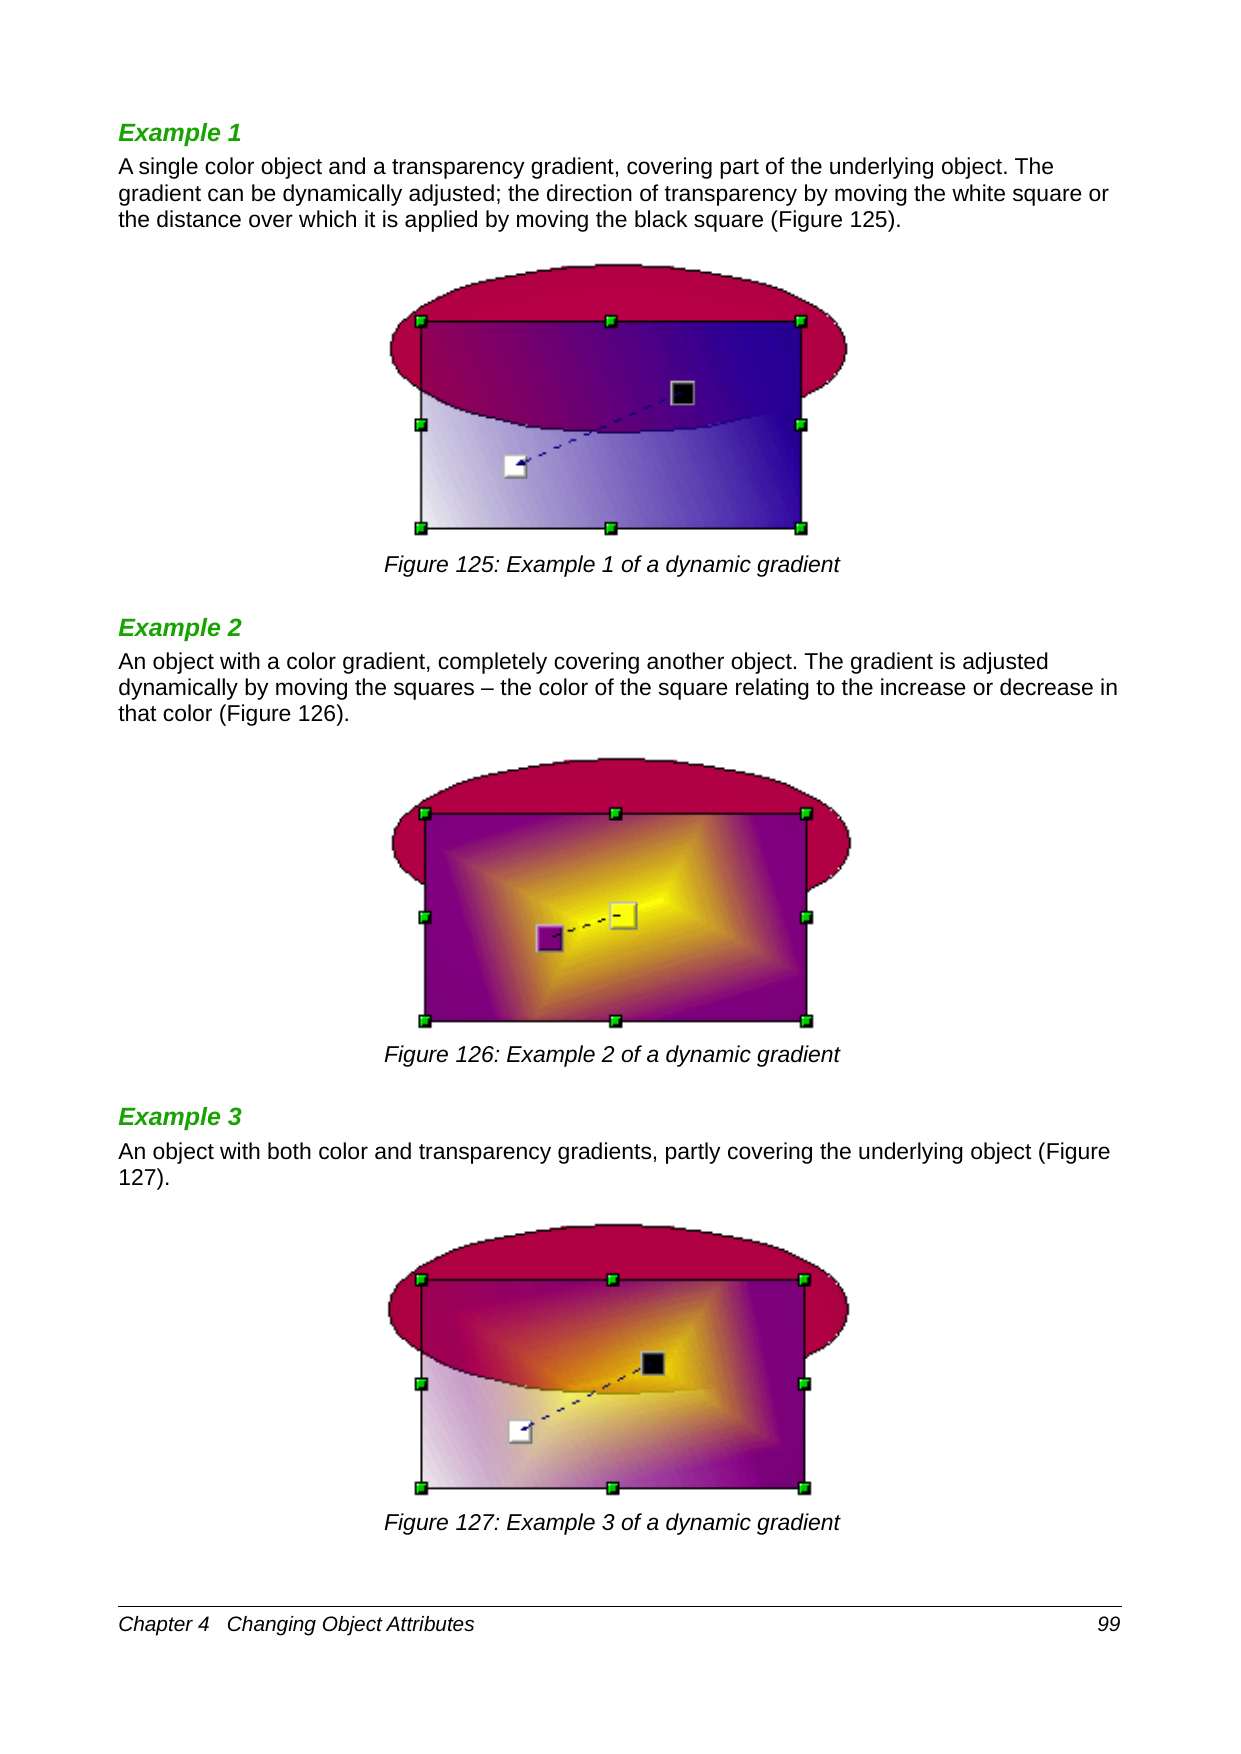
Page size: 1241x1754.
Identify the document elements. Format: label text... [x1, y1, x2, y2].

text An object with both color and transparency gradients, partly covering the underlying object (Figure 127). [118, 1138, 1122, 1190]
picture [383, 257, 857, 545]
picture [383, 751, 857, 1034]
subtitle Example 1 [118, 118, 1122, 147]
subtitle Example 3 [118, 1102, 1122, 1131]
subtitle Example 2 [118, 612, 1122, 641]
text An object with a color gradient, completely covering another object. The gradient is adjusted dynamically by moving the squares – the color of the square relating to the increase or decrease in that color (Figure 126). [118, 648, 1122, 727]
text Figure 125: Example 1 of a dynamic gradient [384, 551, 856, 577]
picture [383, 1215, 857, 1503]
text Figure 127: Example 3 of a dynamic gradient [384, 1509, 856, 1535]
text A single color object and a transparency gradient, covering part of the underlying object. The gradient can be dynamically adjusted; the direction of transparency by moving the white square or the distance over which it is applied by moving the black square (Figure 125). [118, 153, 1122, 232]
text Figure 126: Example 2 of a dynamic gradient [384, 1041, 856, 1067]
